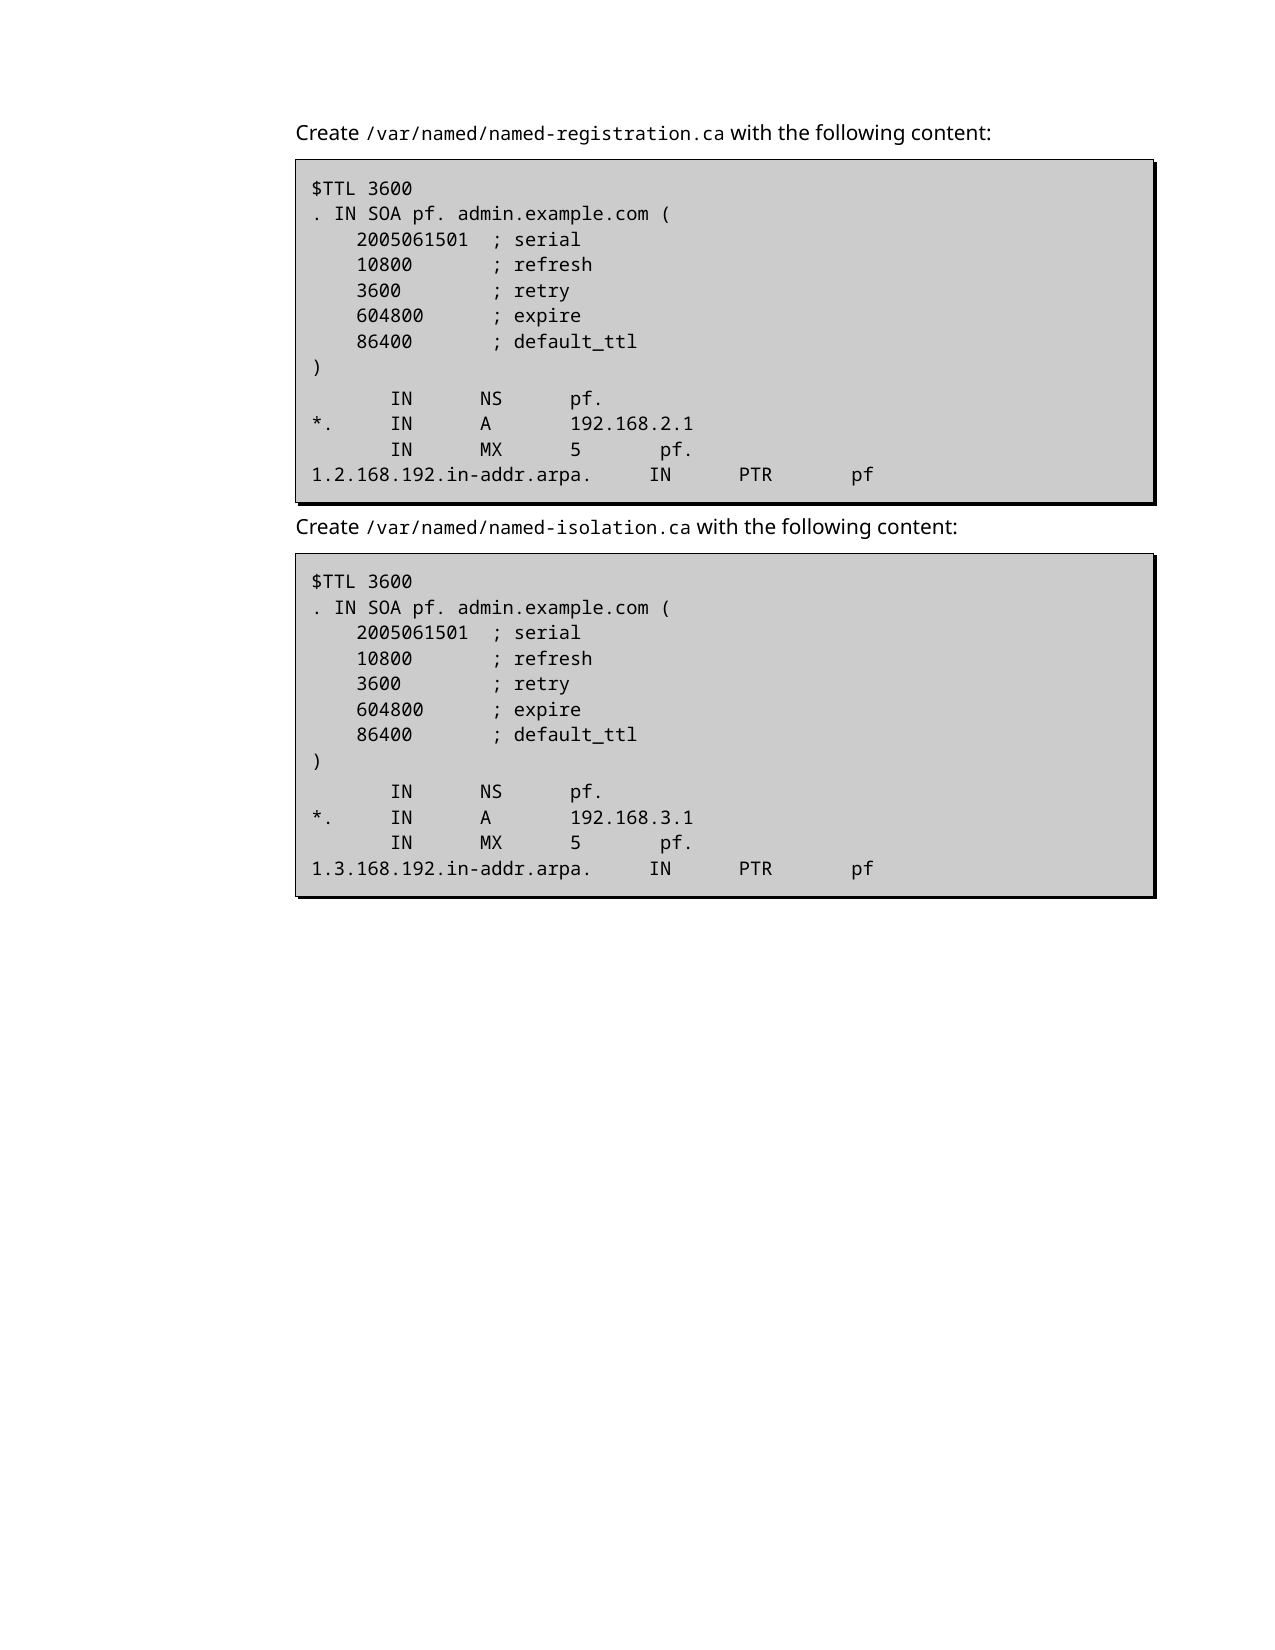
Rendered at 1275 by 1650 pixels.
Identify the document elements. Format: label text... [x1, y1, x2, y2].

text Create /var/named/named-registration.ca with the following content: [295, 118, 1157, 147]
text IN NS pf. *. IN A 192.168.3.1 IN MX 5 pf. 1.3.168.192.in-addr.arpa. IN PTR pf [296, 763, 1153, 896]
text $TTL 3600 . IN SOA pf. admin.example.com ( 2005061501 ; serial 10800 ; refresh 3600 ; retry 604800 ; expire 86400 ; default_ttl ) [296, 554, 1153, 763]
text $TTL 3600 . IN SOA pf. admin.example.com ( 2005061501 ; serial 10800 ; refresh 3600 ; retry 604800 ; expire 86400 ; default_ttl ) [296, 160, 1153, 369]
text IN NS pf. *. IN A 192.168.2.1 IN MX 5 pf. 1.2.168.192.in-addr.arpa. IN PTR pf [296, 369, 1153, 502]
text Create /var/named/named-isolation.ca with the following content: [295, 512, 1157, 540]
